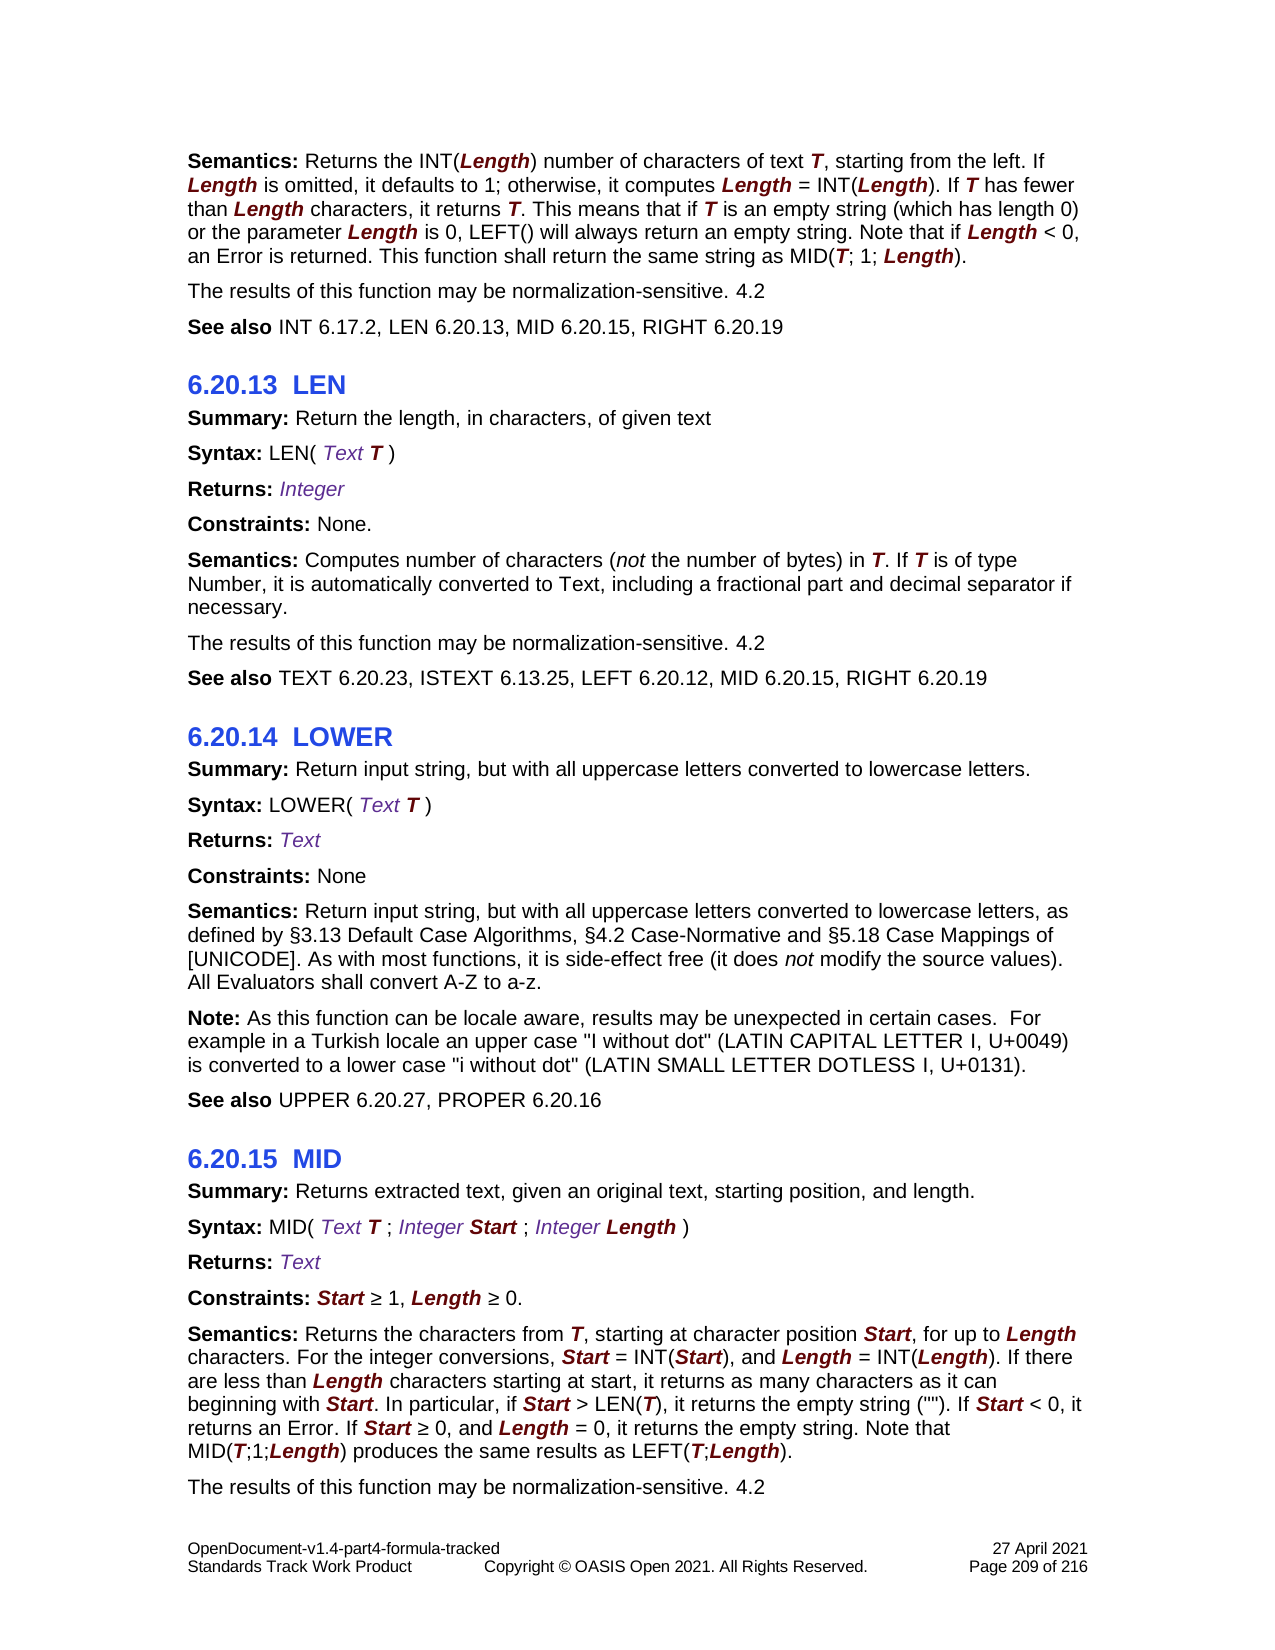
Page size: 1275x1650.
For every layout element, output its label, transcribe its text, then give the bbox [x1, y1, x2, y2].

text Syntax: LOWER( Text T ) [187, 793, 1088, 817]
subtitle LOWER [187, 721, 1088, 751]
text Semantics: Return input string, but with all uppercase letters converted to lowercase letters, as defined by §3.13 Default Case Algorithms, §4.2 Case-Normative and §5.18 Case Mappings of [UNICODE]. As with most functions, it is side-effect free (it does not modify the source values). All Evaluators shall convert A-Z to a-z. [187, 900, 1088, 994]
text Returns: Text [187, 829, 1088, 852]
text Semantics: Returns the INT(Length) number of characters of text T, starting from the left. If Length is omitted, it defaults to 1; otherwise, it computes Length = INT(Length). If T has fewer than Length characters, it returns T. This means that if T is an empty string (which has length 0) or the parameter Length is 0, LEFT() will always return an empty string. Note that if Length < 0, an Error is returned. This function shall return the same string as MID(T; 1; Length). [187, 150, 1088, 268]
subtitle LEN [187, 370, 1088, 400]
text The results of this function may be normalization-sensitive. 4.2 [187, 631, 1088, 655]
text Syntax: MID( Text T ; Integer Start ; Integer Length ) [187, 1215, 1088, 1239]
subtitle MID [187, 1143, 1088, 1173]
text Note: As this function can be locale aware, results may be unexpected in certain cases. For example in a Turkish locale an upper case "I without dot" (LATIN CAPITAL LETTER I, U+0049) is converted to a lower case "i without dot" (LATIN SMALL LETTER DOTLESS I, U+0131). [187, 1006, 1088, 1077]
text Constraints: None. [187, 513, 1088, 536]
text Semantics: Computes number of characters (not the number of bytes) in T. If T is of type Number, it is automatically converted to Text, including a fractional part and decimal separator if necessary. [187, 548, 1088, 619]
text Semantics: Returns the characters from T, starting at character position Start, for up to Length characters. For the integer conversions, Start = INT(Start), and Length = INT(Length). If there are less than Length characters starting at start, it returns as many characters as it can beginning with Start. In particular, if Start > LEN(T), it returns the empty string (""). If Start < 0, it returns an Error. If Start ≥ 0, and Length = 0, it returns the empty string. Note that MID(T;1;Length) produces the same results as LEFT(T;Length). [187, 1322, 1088, 1463]
text See also TEXT 6.20.23, ISTEXT 6.13.25, LEFT 6.20.12, MID 6.20.15, RIGHT 6.20.19 [187, 667, 1088, 690]
text The results of this function may be normalization-sensitive. 4.2 [187, 280, 1088, 303]
text Returns: Integer [187, 477, 1088, 501]
text Syntax: LEN( Text T ) [187, 442, 1088, 465]
text The results of this function may be normalization-sensitive. 4.2 [187, 1475, 1088, 1499]
text Constraints: None [187, 864, 1088, 888]
text See also INT 6.17.2, LEN 6.20.13, MID 6.20.15, RIGHT 6.20.19 [187, 315, 1088, 339]
text See also UPPER 6.20.27, PROPER 6.20.16 [187, 1089, 1088, 1112]
text Returns: Text [187, 1251, 1088, 1274]
text Summary: Return input string, but with all uppercase letters converted to lowercase letters. [187, 757, 1088, 781]
text Constraints: Start ≥ 1, Length ≥ 0. [187, 1286, 1088, 1310]
text Summary: Return the length, in characters, of given text [187, 406, 1088, 429]
text Summary: Returns extracted text, given an original text, starting position, and length. [187, 1179, 1088, 1203]
